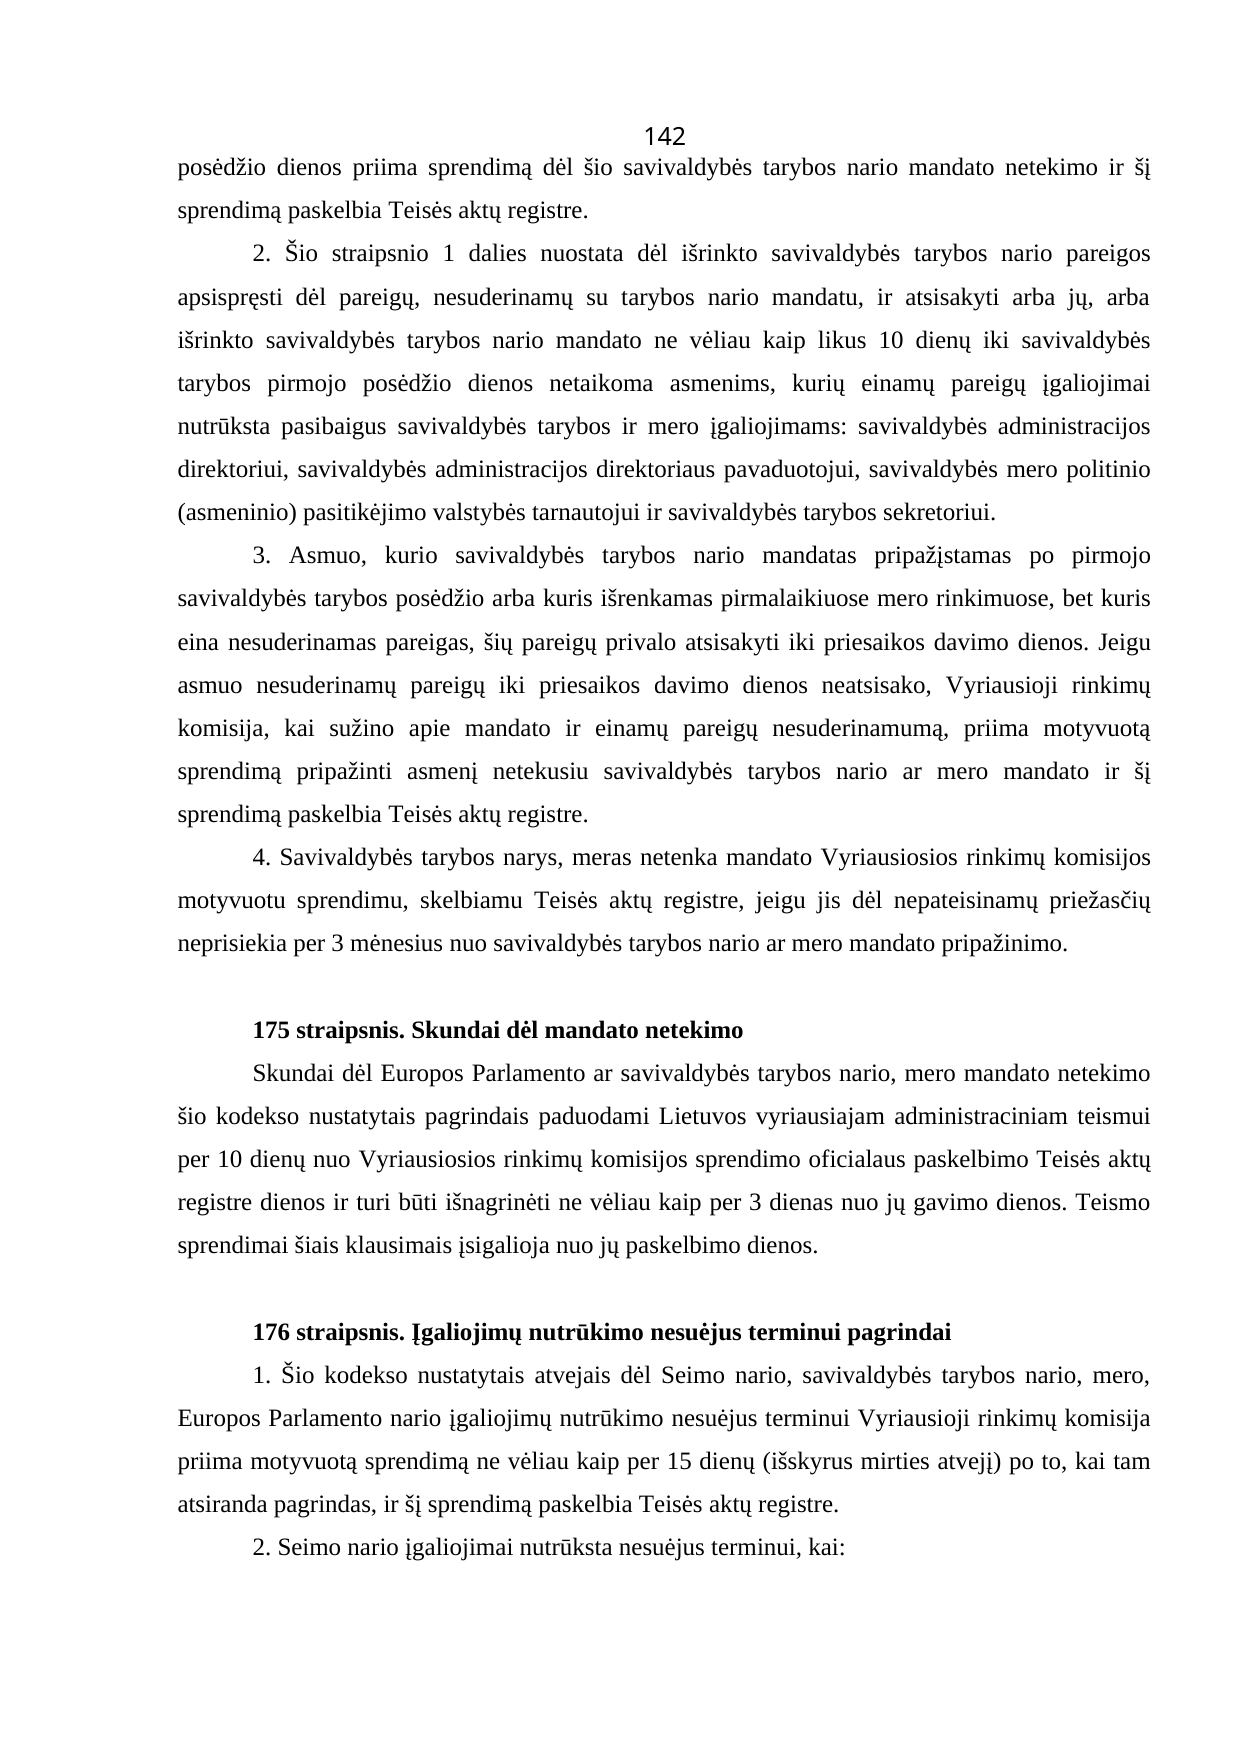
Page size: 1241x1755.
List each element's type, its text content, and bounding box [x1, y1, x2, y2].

text 2. Seimo nario įgaliojimai nutrūksta nesuėjus terminui, kai: [177, 1532, 1152, 1561]
text Skundai dėl Europos Parlamento ar savivaldybės tarybos nario, mero mandato netekimo šio kodekso nustatytais pagrindais paduodami Lietuvos vyriausiajam administraciniam teismui per 10 dienų nuo Vyriausiosios rinkimų komisijos sprendimo oficialaus paskelbimo Teisės aktų registre dienos ir turi būti išnagrinėti ne vėliau kaip per 3 dienas nuo jų gavimo dienos. Teismo sprendimai šiais klausimais įsigalioja nuo jų paskelbimo dienos. [177, 1058, 1152, 1259]
text 176 straipsnis. Įgaliojimų nutrūkimo nesuėjus terminui pagrindai [177, 1317, 1152, 1345]
text 175 straipsnis. Skundai dėl mandato netekimo [177, 1015, 1152, 1043]
text 1. Šio kodekso nustatytais atvejais dėl Seimo nario, savivaldybės tarybos nario, mero, Europos Parlamento nario įgaliojimų nutrūkimo nesuėjus terminui Vyriausioji rinkimų komisija priima motyvuotą sprendimą ne vėliau kaip per 15 dienų (išskyrus mirties atvejį) po to, kai tam atsiranda pagrindas, ir šį sprendimą paskelbia Teisės aktų registre. [177, 1360, 1152, 1518]
text posėdžio dienos priima sprendimą dėl šio savivaldybės tarybos nario mandato netekimo ir šį sprendimą paskelbia Teisės aktų registre. [177, 152, 1152, 224]
text 4. Savivaldybės tarybos narys, meras netenka mandato Vyriausiosios rinkimų komisijos motyvuotu sprendimu, skelbiamu Teisės aktų registre, jeigu jis dėl nepateisinamų priežasčių neprisiekia per 3 mėnesius nuo savivaldybės tarybos nario ar mero mandato pripažinimo. [177, 842, 1152, 957]
text 2. Šio straipsnio 1 dalies nuostata dėl išrinkto savivaldybės tarybos nario pareigos apsispręsti dėl pareigų, nesuderinamų su tarybos nario mandatu, ir atsisakyti arba jų, arba išrinkto savivaldybės tarybos nario mandato ne vėliau kaip likus 10 dienų iki savivaldybės tarybos pirmojo posėdžio dienos netaikoma asmenims, kurių einamų pareigų įgaliojimai nutrūksta pasibaigus savivaldybės tarybos ir mero įgaliojimams: savivaldybės administracijos direktoriui, savivaldybės administracijos direktoriaus pavaduotojui, savivaldybės mero politinio (asmeninio) pasitikėjimo valstybės tarnautojui ir savivaldybės tarybos sekretoriui. [177, 238, 1152, 526]
text 3. Asmuo, kurio savivaldybės tarybos nario mandatas pripažįstamas po pirmojo savivaldybės tarybos posėdžio arba kuris išrenkamas pirmalaikiuose mero rinkimuose, bet kuris eina nesuderinamas pareigas, šių pareigų privalo atsisakyti iki priesaikos davimo dienos. Jeigu asmuo nesuderinamų pareigų iki priesaikos davimo dienos neatsisako, Vyriausioji rinkimų komisija, kai sužino apie mandato ir einamų pareigų nesuderinamumą, priima motyvuotą sprendimą pripažinti asmenį netekusiu savivaldybės tarybos nario ar mero mandato ir šį sprendimą paskelbia Teisės aktų registre. [177, 540, 1152, 828]
